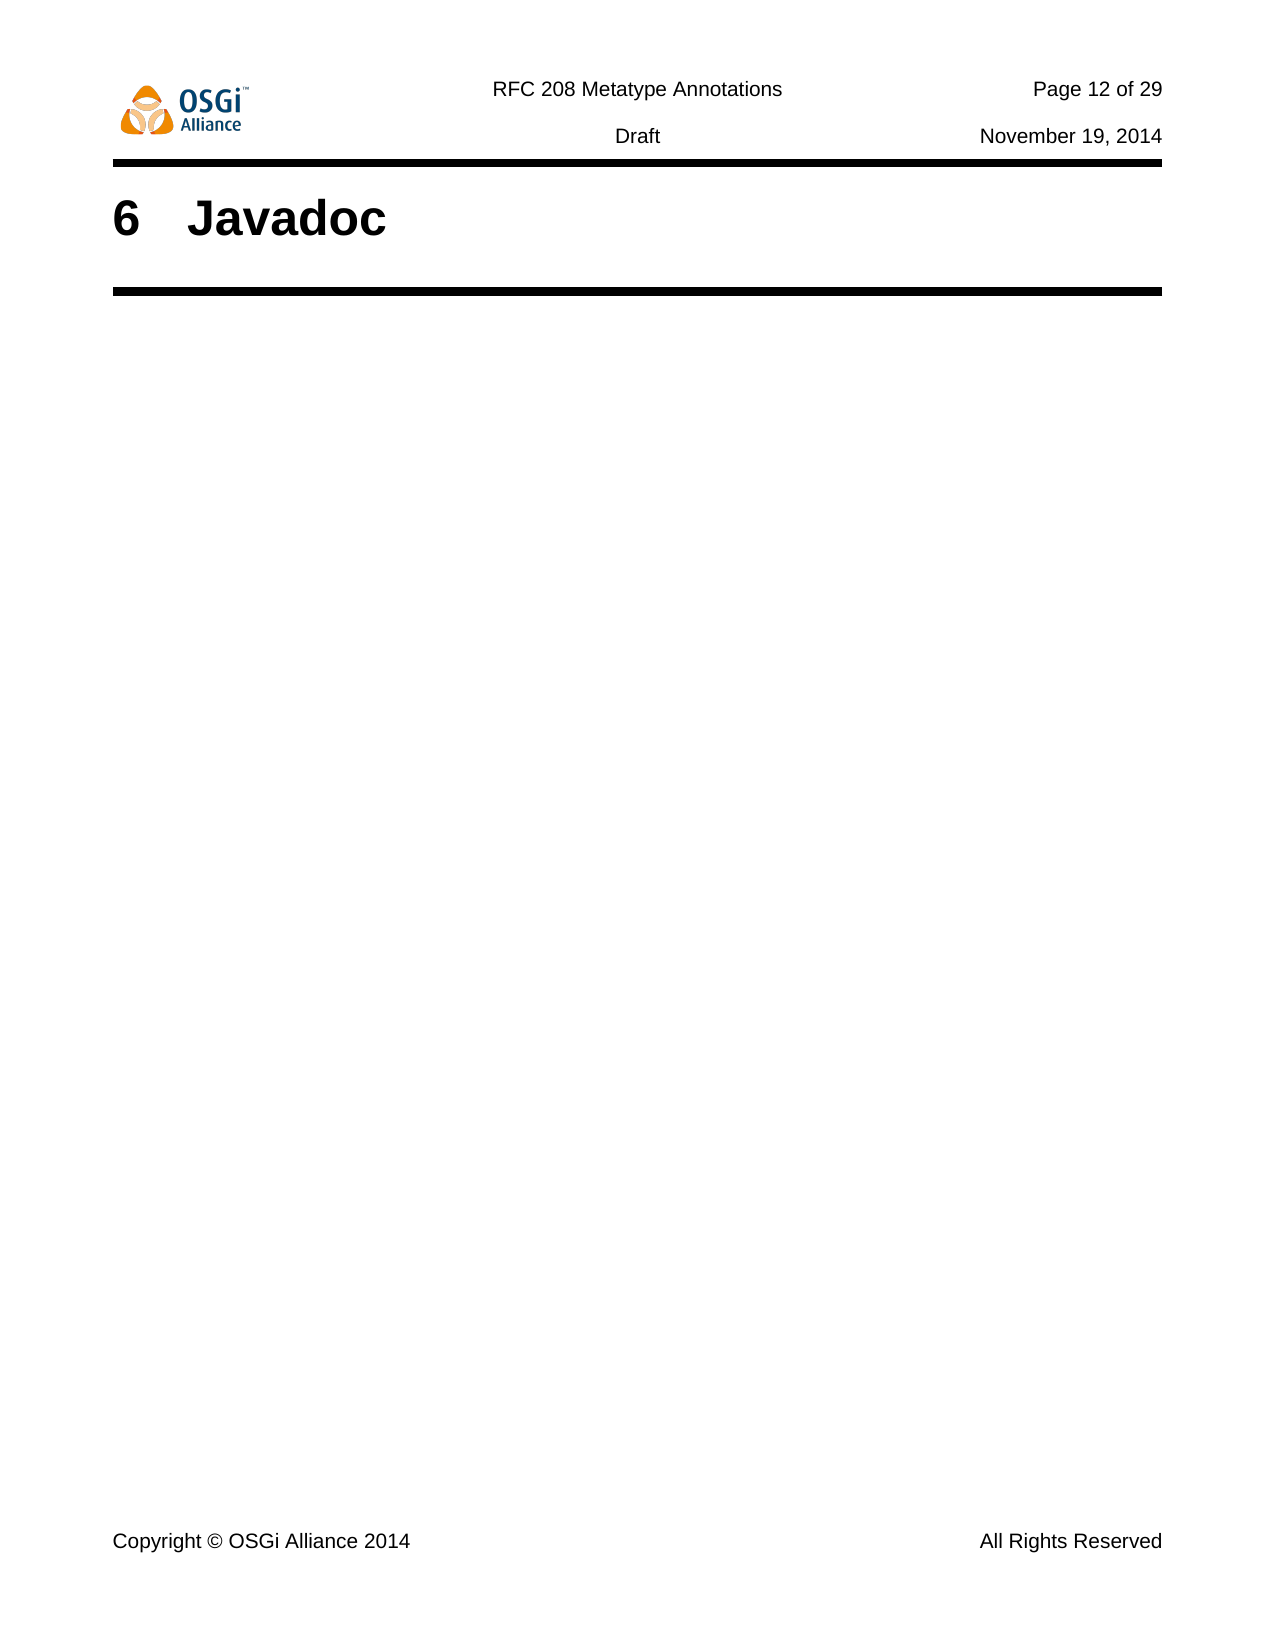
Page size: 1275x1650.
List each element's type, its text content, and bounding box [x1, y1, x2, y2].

subtitle Javadoc [112, 160, 1162, 296]
picture [113, 78, 257, 142]
